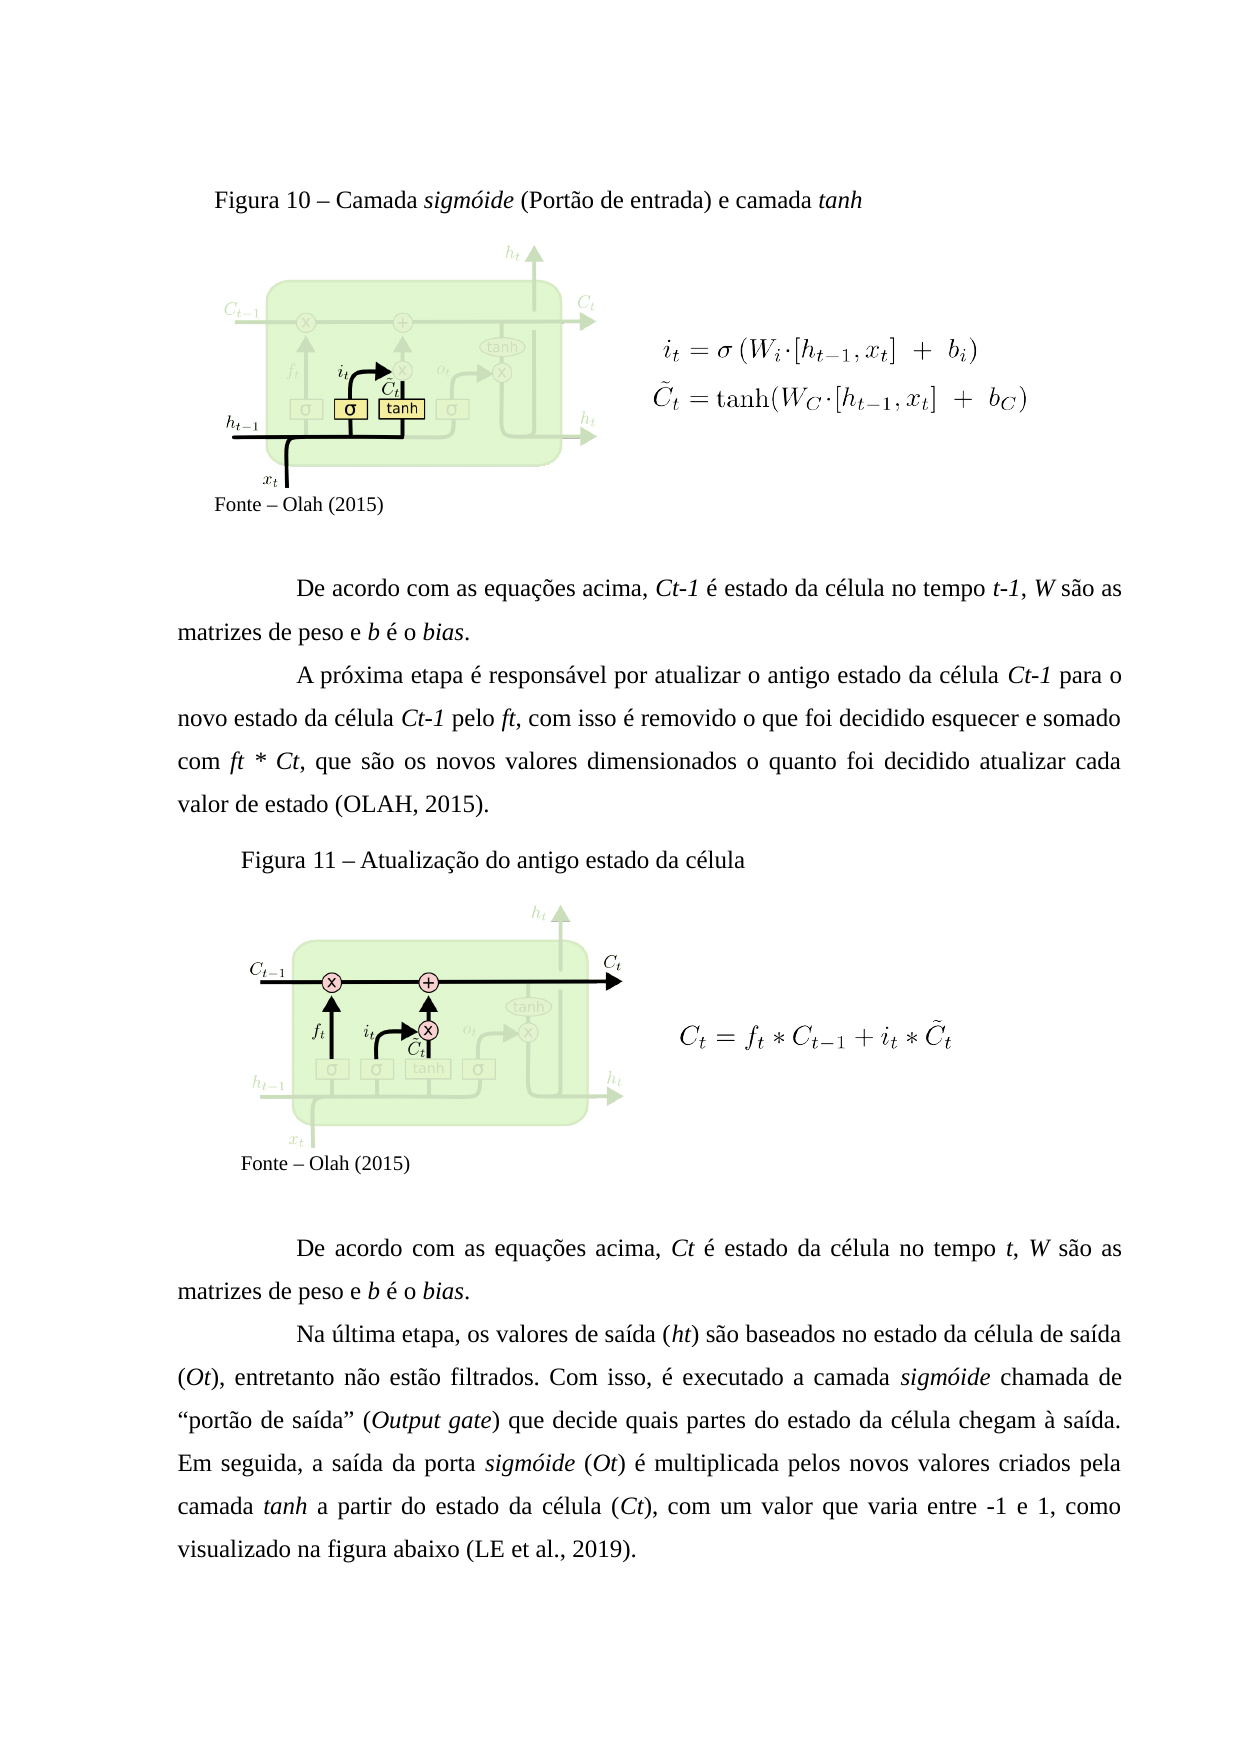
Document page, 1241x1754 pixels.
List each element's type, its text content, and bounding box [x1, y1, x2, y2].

text De acordo com as equações acima, Ct-1 é estado da célula no tempo t-1, W são as matrizes de peso e b é o bias. [177, 573, 1122, 645]
picture [214, 239, 1032, 492]
text De acordo com as equações acima, Ct é estado da célula no tempo t, W são as matrizes de peso e b é o bias. [177, 1233, 1122, 1304]
text Fonte – Olah (2015) [241, 1151, 1058, 1175]
text Na última etapa, os valores de saída (ht) são baseados no estado da célula de saída (Ot), entretanto não estão filtrados. Com isso, é executado a camada sigmóide chamada de “portão de saída” (Output gate) que decide quais partes do estado da célula chegam à saída. Em seguida, a saída da porta sigmóide (Ot) é multiplicada pelos novos valores criados pela camada tanh a partir do estado da célula (Ct), com um valor que varia entre -1 e 1, como visualizado na figura abaixo (LE et al., 2019). [177, 1319, 1122, 1563]
text A próxima etapa é responsável por atualizar o antigo estado da célula Ct-1 para o novo estado da célula Ct-1 pelo ft, com isso é removido o que foi decidido esquecer e somado com ft * Ct, que são os novos valores dimensionados o quanto foi decidido atualizar cada valor de estado (OLAH, 2015). [177, 660, 1122, 818]
text Figura 10 – Camada sigmóide (Portão de entrada) e camada tanh [214, 185, 1032, 214]
text Figura 11 – Atualização do antigo estado da célula [241, 845, 1058, 873]
text Fonte – Olah (2015) [214, 492, 1032, 516]
picture [240, 898, 1059, 1151]
